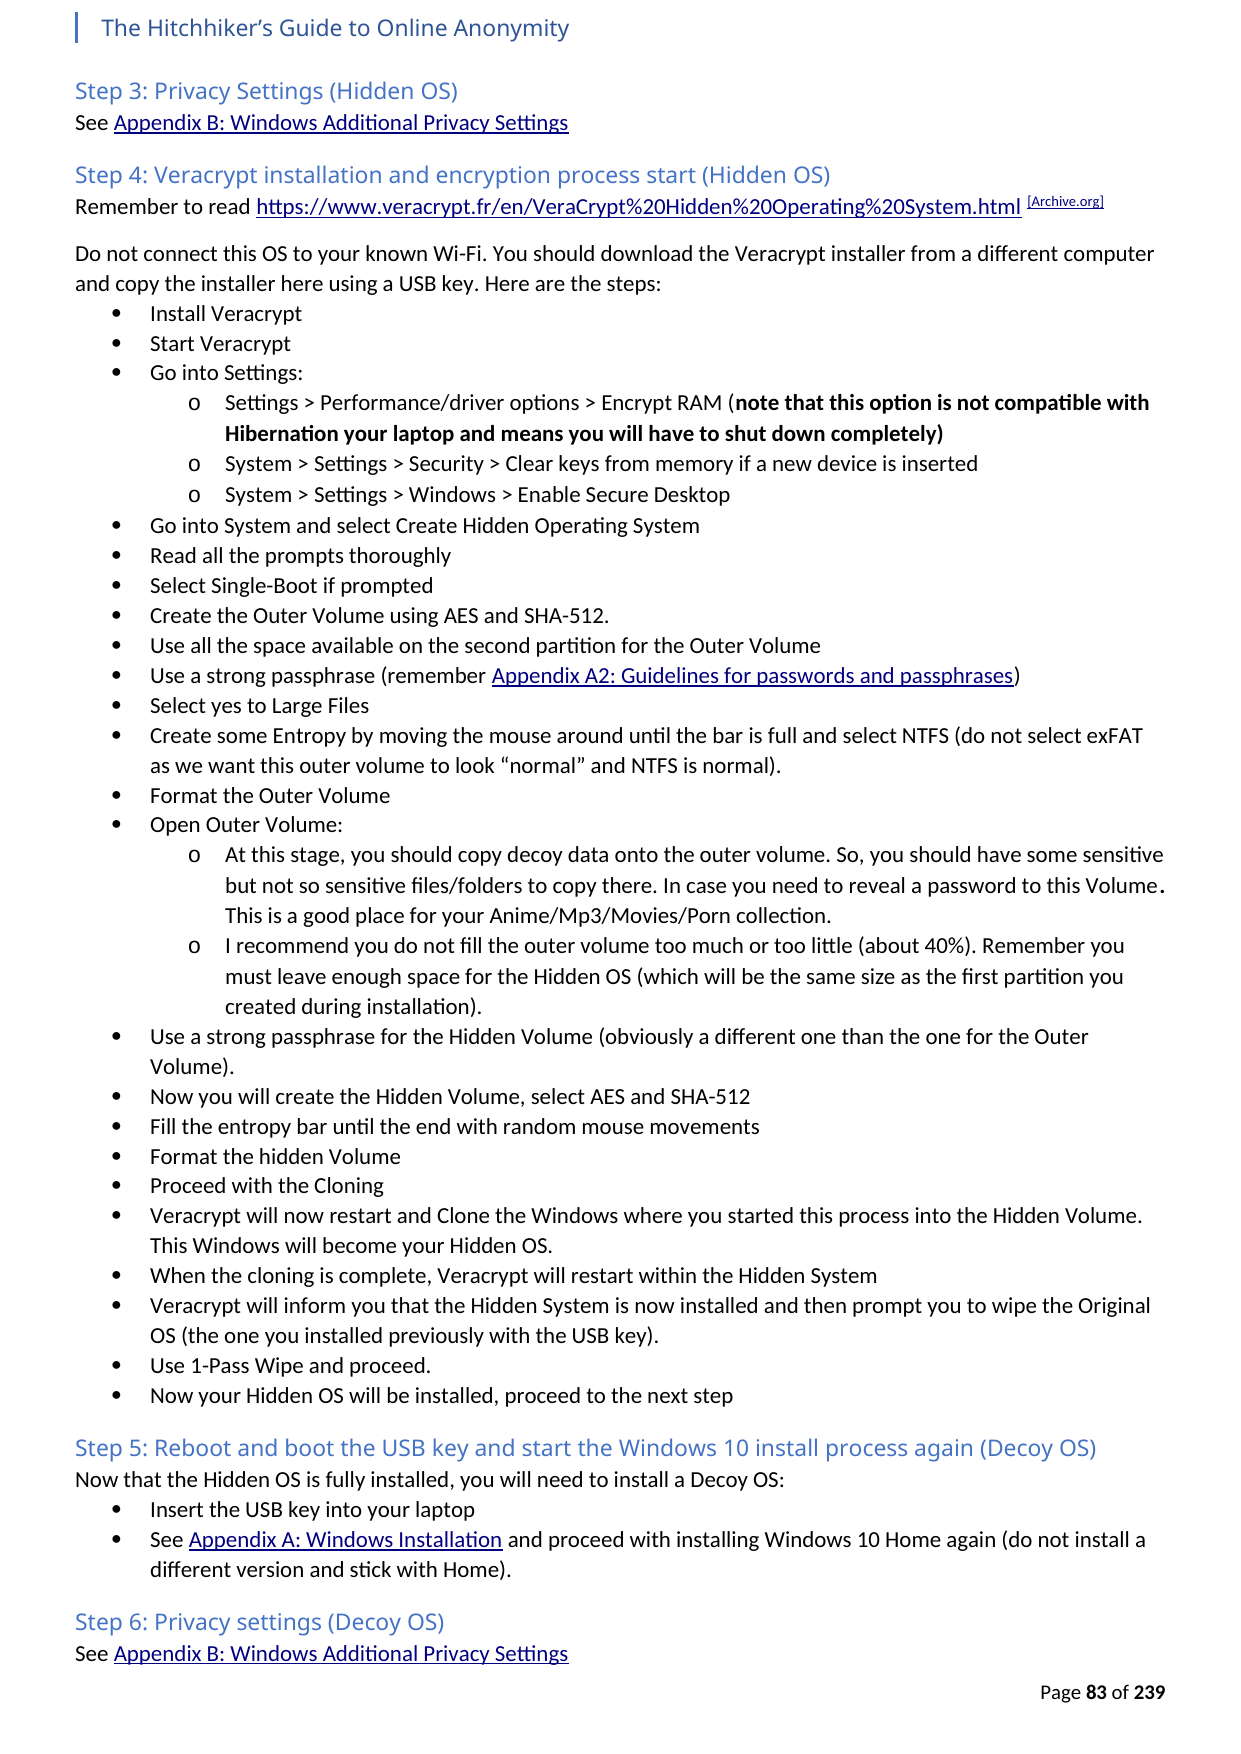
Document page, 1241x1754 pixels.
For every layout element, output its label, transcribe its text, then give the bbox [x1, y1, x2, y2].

list System > Settings > Windows > Enable Secure Desktop [187, 481, 1165, 510]
list Now you will create the Hidden Volume, select AES and SHA-512 [112, 1082, 1165, 1110]
text Remember to read https://www.veracrypt.fr/en/VeraCrypt%20Hidden%20Operating%20System.html [Archive.org] [75, 192, 1165, 220]
list Format the hidden Volume [112, 1142, 1165, 1170]
text Do not connect this OS to your known Wi-Fi. You should download the Veracrypt installer from a different computer and copy the installer here using a USB key. Here are the steps: [75, 239, 1165, 297]
list Create the Outer Volume using AES and SHA-512. [112, 601, 1165, 629]
list At this stage, you should copy decoy data onto the outer volume. So, you should have some sensitive but not so sensitive files/folders to copy there. In case you need to reveal a password to this Volume. This is a good place for your Anime/Mp3/Movies/Porn collection. [187, 841, 1165, 929]
list Select Single-Boot if prompted [112, 571, 1165, 599]
list Use 1-Pass Wipe and proceed. [112, 1351, 1165, 1379]
subtitle Step 3: Privacy Settings (Hidden OS) [75, 75, 1165, 106]
text See Appendix B: Windows Additional Privacy Settings [75, 1639, 1165, 1667]
list Fill the entropy bar until the end with random mouse movements [112, 1112, 1165, 1140]
list See Appendix A: Windows Installation and proceed with installing Windows 10 Home again (do not install a different version and stick with Home). [112, 1525, 1165, 1583]
subtitle Step 4: Veracrypt installation and encryption process start (Hidden OS) [75, 159, 1165, 190]
list Proceed with the Cloning [112, 1172, 1165, 1200]
subtitle Step 5: Reboot and boot the USB key and start the Windows 10 install process again (Decoy OS) [75, 1432, 1165, 1463]
list Install Veracrypt [112, 299, 1165, 327]
list Veracrypt will now restart and Clone the Windows where you started this process into the Hidden Volume. This Windows will become your Hidden OS. [112, 1202, 1165, 1259]
list Open Outer Volume: [112, 811, 1165, 839]
list Use all the space available on the second partition for the Outer Volume [112, 631, 1165, 659]
list Use a strong passphrase (remember Appendix A2: Guidelines for passwords and passphrases) [112, 661, 1165, 689]
list Create some Entropy by moving the mouse around until the bar is full and select NTFS (do not select exFAT as we want this outer volume to look “normal” and NTFS is normal). [112, 721, 1165, 779]
text Now that the Hidden OS is fully installed, you will need to install a Decoy OS: [75, 1465, 1165, 1493]
list I recommend you do not fill the outer volume too much or too little (about 40%). Remember you must leave enough space for the Hidden OS (which will be the same size as the first partition you created during installation). [187, 931, 1165, 1020]
text See Appendix B: Windows Additional Privacy Settings [75, 108, 1165, 136]
subtitle Step 6: Privacy settings (Decoy OS) [75, 1606, 1165, 1637]
list When the cloning is complete, Veracrypt will restart within the Hidden System [112, 1261, 1165, 1289]
list Now your Hidden OS will be installed, proceed to the next step [112, 1381, 1165, 1409]
list Go into Settings: [112, 358, 1165, 387]
list Read all the prompts thoroughly [112, 542, 1165, 569]
list Settings > Performance/driver options > Encrypt RAM (note that this option is not compatible with Hibernation your laptop and means you will have to shut down completely) [187, 388, 1165, 447]
list Select yes to Large Files [112, 691, 1165, 719]
list Format the Outer Volume [112, 781, 1165, 809]
list System > Settings > Security > Clear keys from memory if a new device is inserted [187, 449, 1165, 478]
list Insert the USB key into your laptop [112, 1495, 1165, 1523]
list Go into System and select Create Hidden Operating System [112, 512, 1165, 540]
list Start Veracrypt [112, 329, 1165, 357]
list Veracrypt will inform you that the Hidden System is now installed and then prompt you to wipe the Original OS (the one you installed previously with the USB key). [112, 1291, 1165, 1349]
list Use a strong passphrase for the Hidden Volume (obviously a different one than the one for the Outer Volume). [112, 1022, 1165, 1080]
